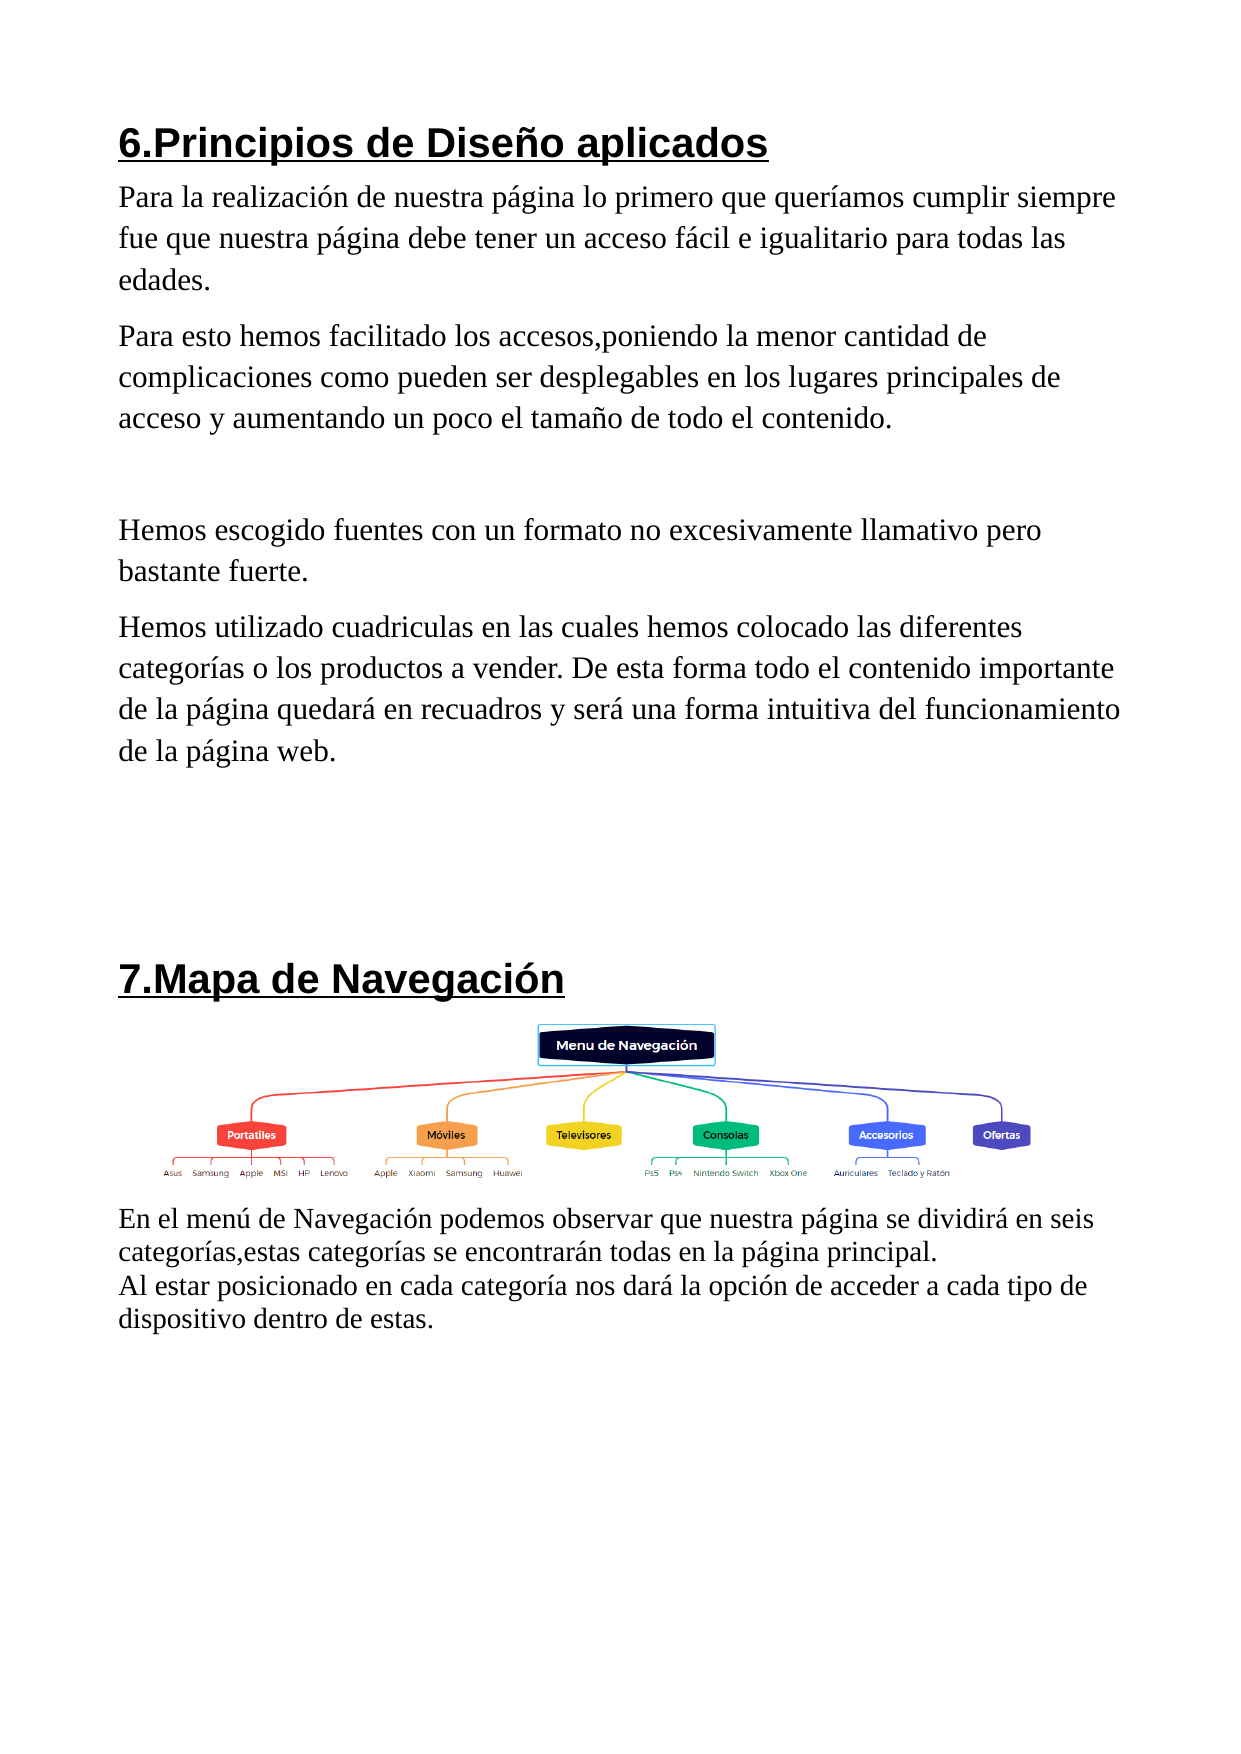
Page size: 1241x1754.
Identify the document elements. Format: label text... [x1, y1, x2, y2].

text Para la realización de nuestra página lo primero que queríamos cumplir siempre fue que nuestra página debe tener un acceso fácil e igualitario para todas las edades. [118, 178, 1122, 297]
subtitle 7.Mapa de Navegación [118, 954, 1122, 1002]
text Hemos utilizado cuadriculas en las cuales hemos colocado las diferentes categorías o los productos a vender. De esta forma todo el contenido importante de la página quedará en recuadros y será una forma intuitiva del funcionamiento de la página web. [118, 608, 1122, 768]
text En el menú de Navegación podemos observar que nuestra página se dividirá en seis categorías,estas categorías se encontrarán todas en la página principal. [118, 1201, 1122, 1268]
text Hemos escogido fuentes con un formato no excesivamente llamativo pero bastante fuerte. [118, 511, 1122, 588]
text Para esto hemos facilitado los accesos,poniendo la menor cantidad de complicaciones como pueden ser desplegables en los lugares principales de acceso y aumentando un poco el tamaño de todo el contenido. [118, 317, 1122, 435]
picture [118, 1014, 1123, 1201]
text Al estar posicionado en cada categoría nos dará la opción de acceder a cada tipo de dispositivo dentro de estas. [118, 1268, 1122, 1335]
subtitle 6.Principios de Diseño aplicados [118, 118, 1122, 166]
